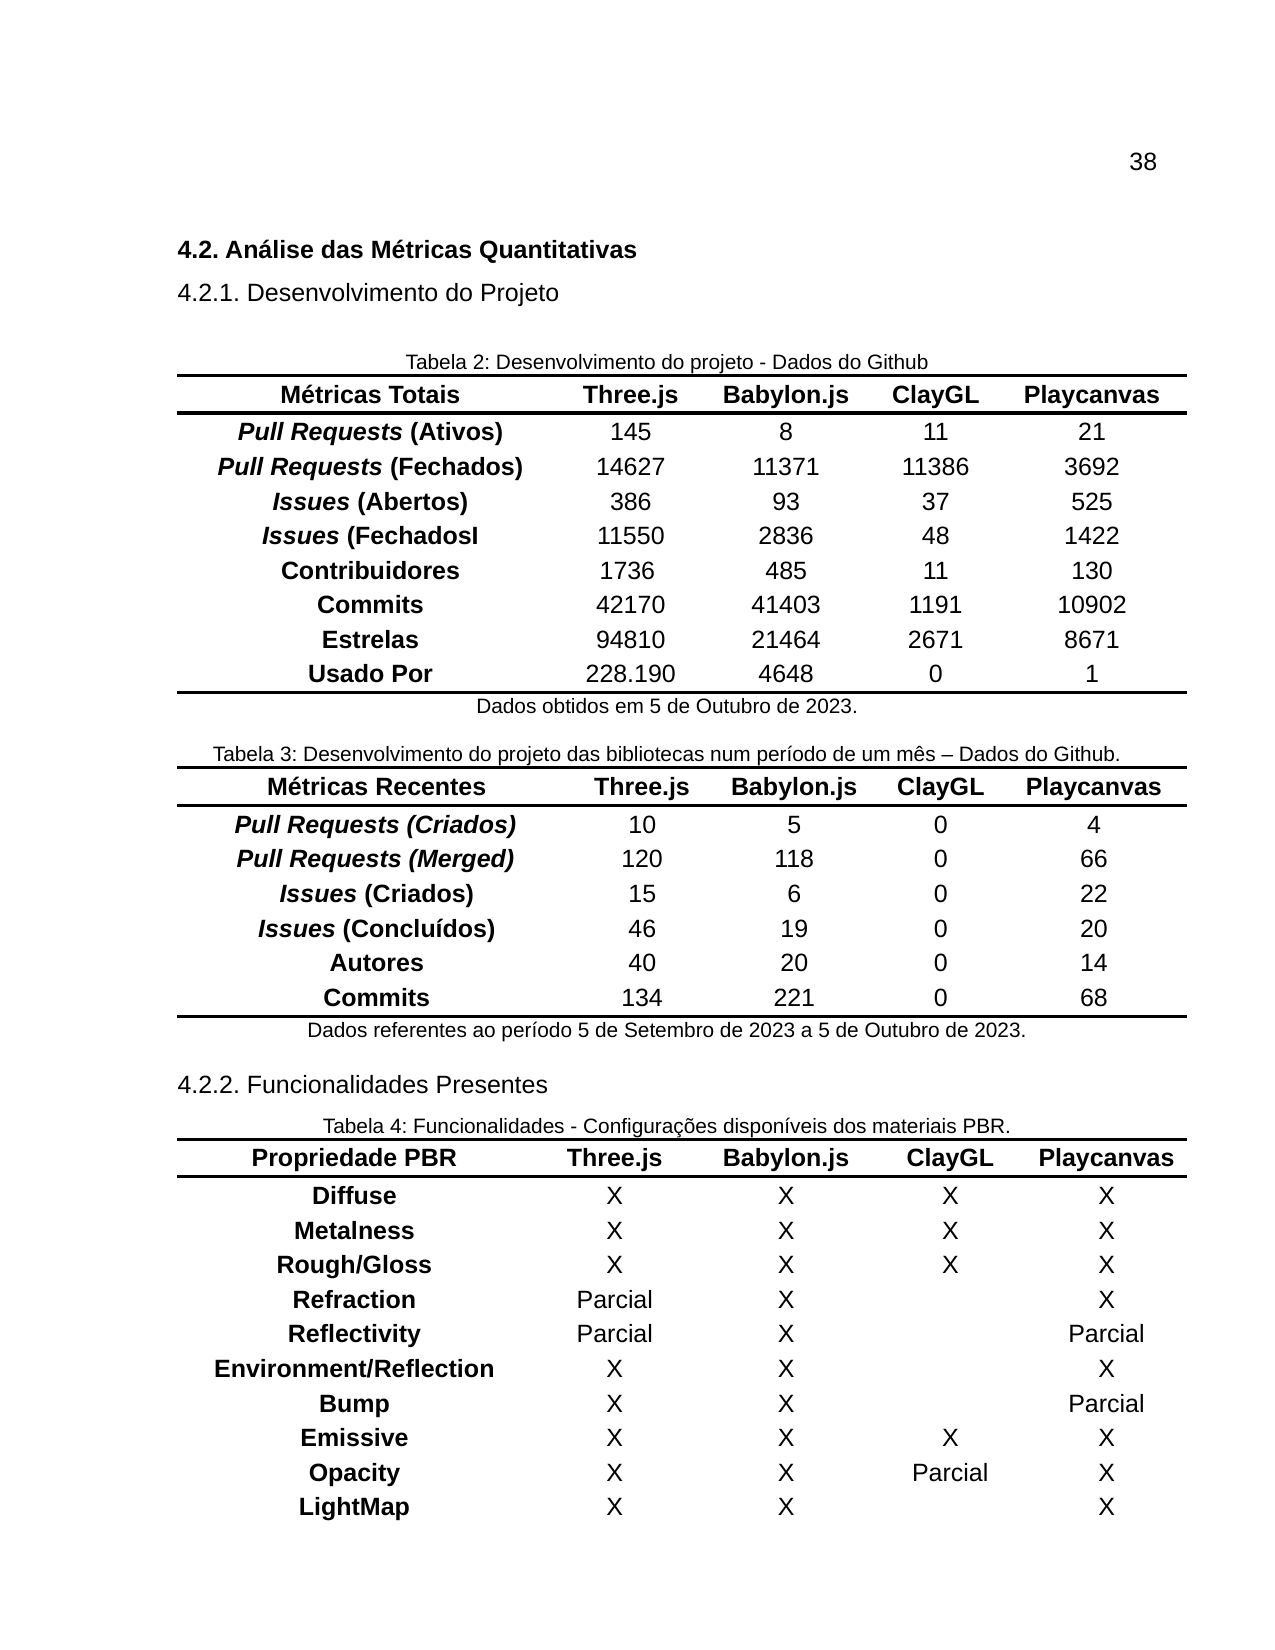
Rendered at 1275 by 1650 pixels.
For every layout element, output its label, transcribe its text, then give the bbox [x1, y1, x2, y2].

table_cell 0 [880, 876, 1001, 911]
table_cell Emissive [177, 1420, 531, 1455]
table_cell 11386 [874, 449, 997, 484]
table_cell X [874, 1213, 1026, 1247]
table_cell 134 [576, 980, 708, 1014]
table_cell X [698, 1178, 874, 1213]
table_cell 145 [563, 415, 698, 449]
table_cell 14 [1001, 945, 1187, 980]
table_cell Parcial [1026, 1386, 1187, 1420]
table_cell 6 [708, 876, 880, 911]
table_header Three.js [531, 1141, 698, 1175]
table_cell X [1026, 1178, 1187, 1213]
table_cell 0 [880, 980, 1001, 1014]
table_header Three.js [563, 377, 698, 411]
table_header Playcanvas [997, 377, 1187, 411]
table_cell 11550 [563, 518, 698, 553]
table_cell Parcial [531, 1282, 698, 1317]
table_header ClayGL [880, 769, 1001, 804]
table_cell 21 [997, 415, 1187, 449]
table_cell [874, 1386, 1026, 1420]
table_cell 11 [874, 415, 997, 449]
table_cell [874, 1351, 1026, 1386]
table_header Métricas Totais [177, 377, 563, 411]
table_cell Issues (FechadosI [177, 518, 563, 553]
table_cell 386 [563, 484, 698, 518]
table_cell 93 [698, 484, 874, 518]
table_cell 94810 [563, 622, 698, 657]
table_cell X [698, 1317, 874, 1351]
table_cell 46 [576, 911, 708, 945]
table_cell 11 [874, 553, 997, 587]
table_cell 0 [880, 945, 1001, 980]
table_cell Reflectivity [177, 1317, 531, 1351]
table_cell Autores [177, 945, 576, 980]
table_cell 0 [880, 842, 1001, 876]
table_header Three.js [576, 769, 708, 804]
table_cell 37 [874, 484, 997, 518]
table_cell 68 [1001, 980, 1187, 1014]
table_cell 525 [997, 484, 1187, 518]
text Tabela 4: Funcionalidades - Configurações disponíveis dos materiais PBR. [177, 1113, 1157, 1137]
table_cell Issues (Abertos) [177, 484, 563, 518]
table_cell Parcial [1026, 1317, 1187, 1351]
table_header Babylon.js [698, 1141, 874, 1175]
table_cell X [1026, 1455, 1187, 1489]
table_cell Issues (Criados) [177, 876, 576, 911]
table_cell LightMap [177, 1490, 531, 1524]
table_cell 11371 [698, 449, 874, 484]
table_cell 10902 [997, 588, 1187, 622]
table_cell X [874, 1420, 1026, 1455]
table_cell X [698, 1213, 874, 1247]
table_header Playcanvas [1001, 769, 1187, 804]
table_cell [874, 1490, 1026, 1524]
table_cell X [531, 1248, 698, 1282]
table_cell Commits [177, 980, 576, 1014]
table_cell X [698, 1386, 874, 1420]
table_cell 0 [880, 807, 1001, 842]
table_cell X [1026, 1213, 1187, 1247]
table_cell 15 [576, 876, 708, 911]
table_cell 5 [708, 807, 880, 842]
table_cell 1 [997, 657, 1187, 691]
table_cell X [698, 1282, 874, 1317]
table_cell X [698, 1490, 874, 1524]
table_cell 19 [708, 911, 880, 945]
table_cell Pull Requests (Criados) [177, 807, 576, 842]
table_cell Bump [177, 1386, 531, 1420]
table_cell Diffuse [177, 1178, 531, 1213]
table_cell Rough/Gloss [177, 1248, 531, 1282]
table_cell 0 [880, 911, 1001, 945]
table_cell 8671 [997, 622, 1187, 657]
table_cell 1191 [874, 588, 997, 622]
table_cell 42170 [563, 588, 698, 622]
subtitle 4.2.2. Funcionalidades Presentes [177, 1070, 1157, 1099]
table_cell 3692 [997, 449, 1187, 484]
text Tabela 3: Desenvolvimento do projeto das bibliotecas num período de um mês – Dados do Github. [177, 742, 1157, 766]
table_header Playcanvas [1026, 1141, 1187, 1175]
table_header ClayGL [874, 1141, 1026, 1175]
table_cell [874, 1282, 1026, 1317]
table_cell Usado Por [177, 657, 563, 691]
table_cell 48 [874, 518, 997, 553]
table_cell X [1026, 1490, 1187, 1524]
table_cell Issues (Concluídos) [177, 911, 576, 945]
table_cell Environment/Reflection [177, 1351, 531, 1386]
table_cell X [698, 1420, 874, 1455]
table_cell X [874, 1178, 1026, 1213]
table_header Propriedade PBR [177, 1141, 531, 1175]
table_cell Pull Requests (Merged) [177, 842, 576, 876]
table_cell 22 [1001, 876, 1187, 911]
table_cell Refraction [177, 1282, 531, 1317]
table_cell 485 [698, 553, 874, 587]
table_cell X [1026, 1351, 1187, 1386]
table_cell Opacity [177, 1455, 531, 1489]
table_cell 14627 [563, 449, 698, 484]
table_cell X [531, 1420, 698, 1455]
table_cell 1422 [997, 518, 1187, 553]
table_cell Pull Requests (Fechados) [177, 449, 563, 484]
table_cell 20 [1001, 911, 1187, 945]
table_cell 66 [1001, 842, 1187, 876]
text Dados referentes ao período 5 de Setembro de 2023 a 5 de Outubro de 2023. [177, 1018, 1157, 1042]
table_cell Parcial [874, 1455, 1026, 1489]
table_cell X [531, 1178, 698, 1213]
table_cell 2836 [698, 518, 874, 553]
table_cell 0 [874, 657, 997, 691]
subtitle 4.2.1. Desenvolvimento do Projeto [177, 278, 1157, 307]
table_cell Commits [177, 588, 563, 622]
table_cell 221 [708, 980, 880, 1014]
table_cell 4 [1001, 807, 1187, 842]
table_cell Metalness [177, 1213, 531, 1247]
table_cell X [531, 1490, 698, 1524]
table_cell 8 [698, 415, 874, 449]
table_header Métricas Recentes [177, 769, 576, 804]
table_cell 130 [997, 553, 1187, 587]
table_cell X [531, 1213, 698, 1247]
table_cell X [531, 1455, 698, 1489]
subtitle 4.2. Análise das Métricas Quantitativas [177, 235, 1157, 263]
text Tabela 2: Desenvolvimento do projeto - Dados do Github [177, 350, 1157, 374]
table_cell 118 [708, 842, 880, 876]
table_cell 40 [576, 945, 708, 980]
table_cell Parcial [531, 1317, 698, 1351]
table_cell X [698, 1248, 874, 1282]
table_cell 41403 [698, 588, 874, 622]
table_cell X [531, 1386, 698, 1420]
table_cell 228.190 [563, 657, 698, 691]
table_header Babylon.js [708, 769, 880, 804]
table_cell X [874, 1248, 1026, 1282]
table_cell X [698, 1351, 874, 1386]
table_cell 10 [576, 807, 708, 842]
table_cell 20 [708, 945, 880, 980]
table_cell X [1026, 1248, 1187, 1282]
table_cell Estrelas [177, 622, 563, 657]
table_cell Pull Requests (Ativos) [177, 415, 563, 449]
table_cell 4648 [698, 657, 874, 691]
table_cell X [698, 1455, 874, 1489]
table_header ClayGL [874, 377, 997, 411]
table_cell [874, 1317, 1026, 1351]
table_cell X [1026, 1420, 1187, 1455]
table_cell Contribuidores [177, 553, 563, 587]
table_cell 2671 [874, 622, 997, 657]
table_cell 120 [576, 842, 708, 876]
text Dados obtidos em 5 de Outubro de 2023. [177, 694, 1157, 718]
table_cell X [531, 1351, 698, 1386]
table_cell 1736 [563, 553, 698, 587]
table_cell X [1026, 1282, 1187, 1317]
table_header Babylon.js [698, 377, 874, 411]
table_cell 21464 [698, 622, 874, 657]
